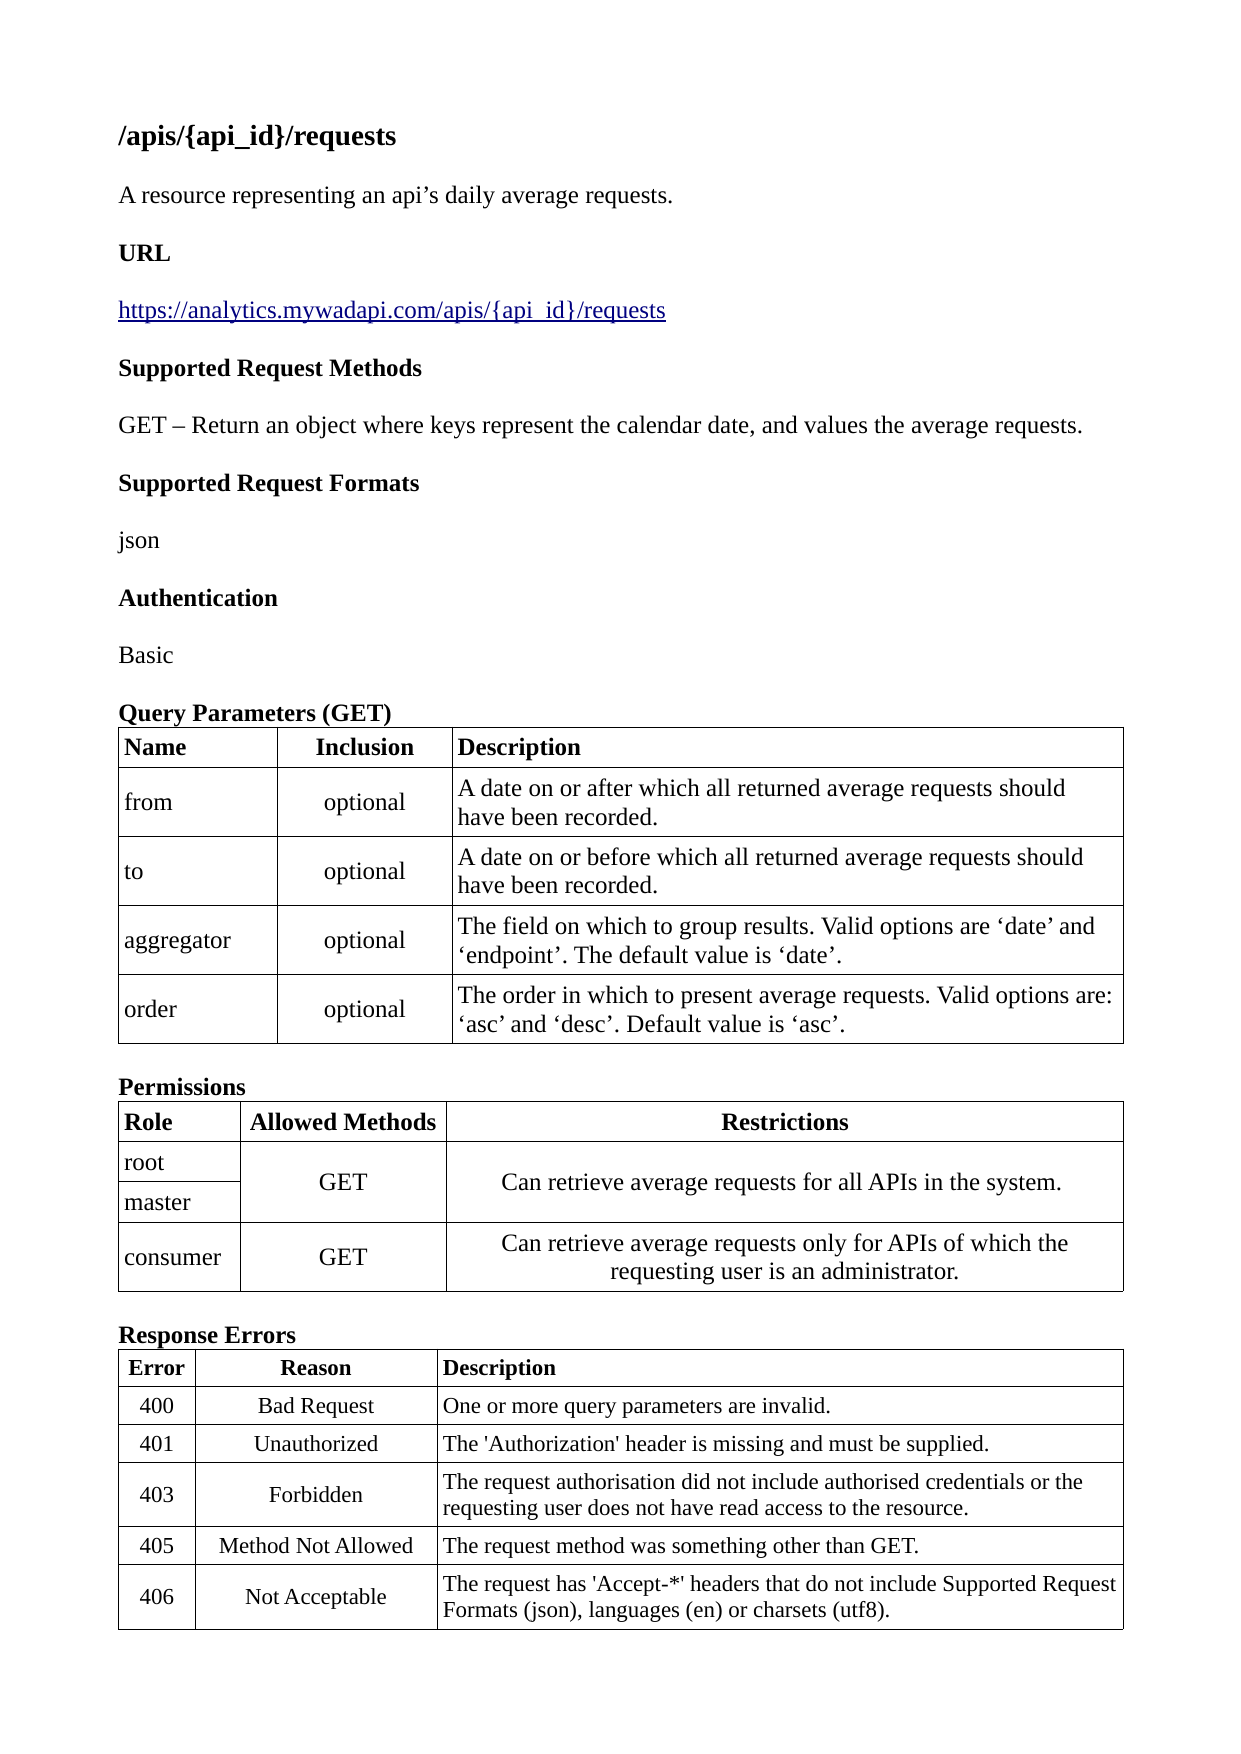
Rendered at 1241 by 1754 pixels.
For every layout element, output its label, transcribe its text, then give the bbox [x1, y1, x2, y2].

text Authentication [118, 583, 1122, 612]
table_cell A date on or before which all returned average requests should have been recorded. [453, 837, 1123, 905]
table_cell Unauthorized [196, 1425, 437, 1462]
text URL [118, 238, 1122, 267]
table_cell from [119, 768, 277, 836]
table_header Name [119, 728, 277, 767]
text /apis/{api_id}/requests [118, 118, 1122, 152]
table_cell optional [278, 768, 452, 836]
text Permissions [118, 1072, 1122, 1101]
table_cell The field on which to group results. Valid options are ‘date’ and ‘endpoint’. The default value is ‘date’. [453, 906, 1123, 974]
text json [118, 525, 1122, 554]
table_cell The request has 'Accept-*' headers that do not include Supported Request Formats (json), languages (en) or charsets (utf8). [438, 1565, 1123, 1629]
table_cell A date on or after which all returned average requests should have been recorded. [453, 768, 1123, 836]
table_cell optional [278, 837, 452, 905]
table_cell The 'Authorization' header is missing and must be supplied. [438, 1425, 1123, 1462]
table_cell GET [241, 1223, 446, 1291]
table_cell optional [278, 906, 452, 974]
text Supported Request Methods [118, 353, 1122, 382]
table_cell The order in which to present average requests. Valid options are: ‘asc’ and ‘desc’. Default value is ‘asc’. [453, 975, 1123, 1043]
table_cell Can retrieve average requests only for APIs of which the requesting user is an administrator. [447, 1223, 1123, 1291]
text A resource representing an api’s daily average requests. [118, 180, 1122, 209]
table_cell Bad Request [196, 1387, 437, 1424]
table_header Error [119, 1350, 195, 1386]
table_cell Forbidden [196, 1463, 437, 1526]
table_cell master [119, 1182, 240, 1222]
table_cell GET [241, 1142, 446, 1222]
table_cell Not Acceptable [196, 1565, 437, 1629]
table_cell 403 [119, 1463, 195, 1526]
table_cell optional [278, 975, 452, 1043]
table_cell aggregator [119, 906, 277, 974]
table_cell 405 [119, 1527, 195, 1564]
table_cell The request method was something other than GET. [438, 1527, 1123, 1564]
text https://analytics.mywadapi.com/apis/{api_id}/requests [118, 295, 1122, 324]
table_cell Method Not Allowed [196, 1527, 437, 1564]
table_cell consumer [119, 1223, 240, 1291]
text Basic [118, 640, 1122, 669]
table_cell root [119, 1142, 240, 1181]
table_header Role [119, 1102, 240, 1141]
text Response Errors [118, 1320, 1122, 1348]
table_cell One or more query parameters are invalid. [438, 1387, 1123, 1424]
table_header Restrictions [447, 1102, 1123, 1141]
table_header Allowed Methods [241, 1102, 446, 1141]
table_cell 400 [119, 1387, 195, 1424]
text GET – Return an object where keys represent the calendar date, and values the average requests. [118, 410, 1122, 439]
table_header Inclusion [278, 728, 452, 767]
table_cell order [119, 975, 277, 1043]
table_cell Can retrieve average requests for all APIs in the system. [447, 1142, 1123, 1222]
text Supported Request Formats [118, 468, 1122, 497]
table_cell 401 [119, 1425, 195, 1462]
table_header Description [438, 1350, 1123, 1386]
table_cell to [119, 837, 277, 905]
table_header Reason [196, 1350, 437, 1386]
text Query Parameters (GET) [118, 698, 1122, 727]
table_header Description [453, 728, 1123, 767]
table_cell 406 [119, 1565, 195, 1629]
table_cell The request authorisation did not include authorised credentials or the requesting user does not have read access to the resource. [438, 1463, 1123, 1526]
